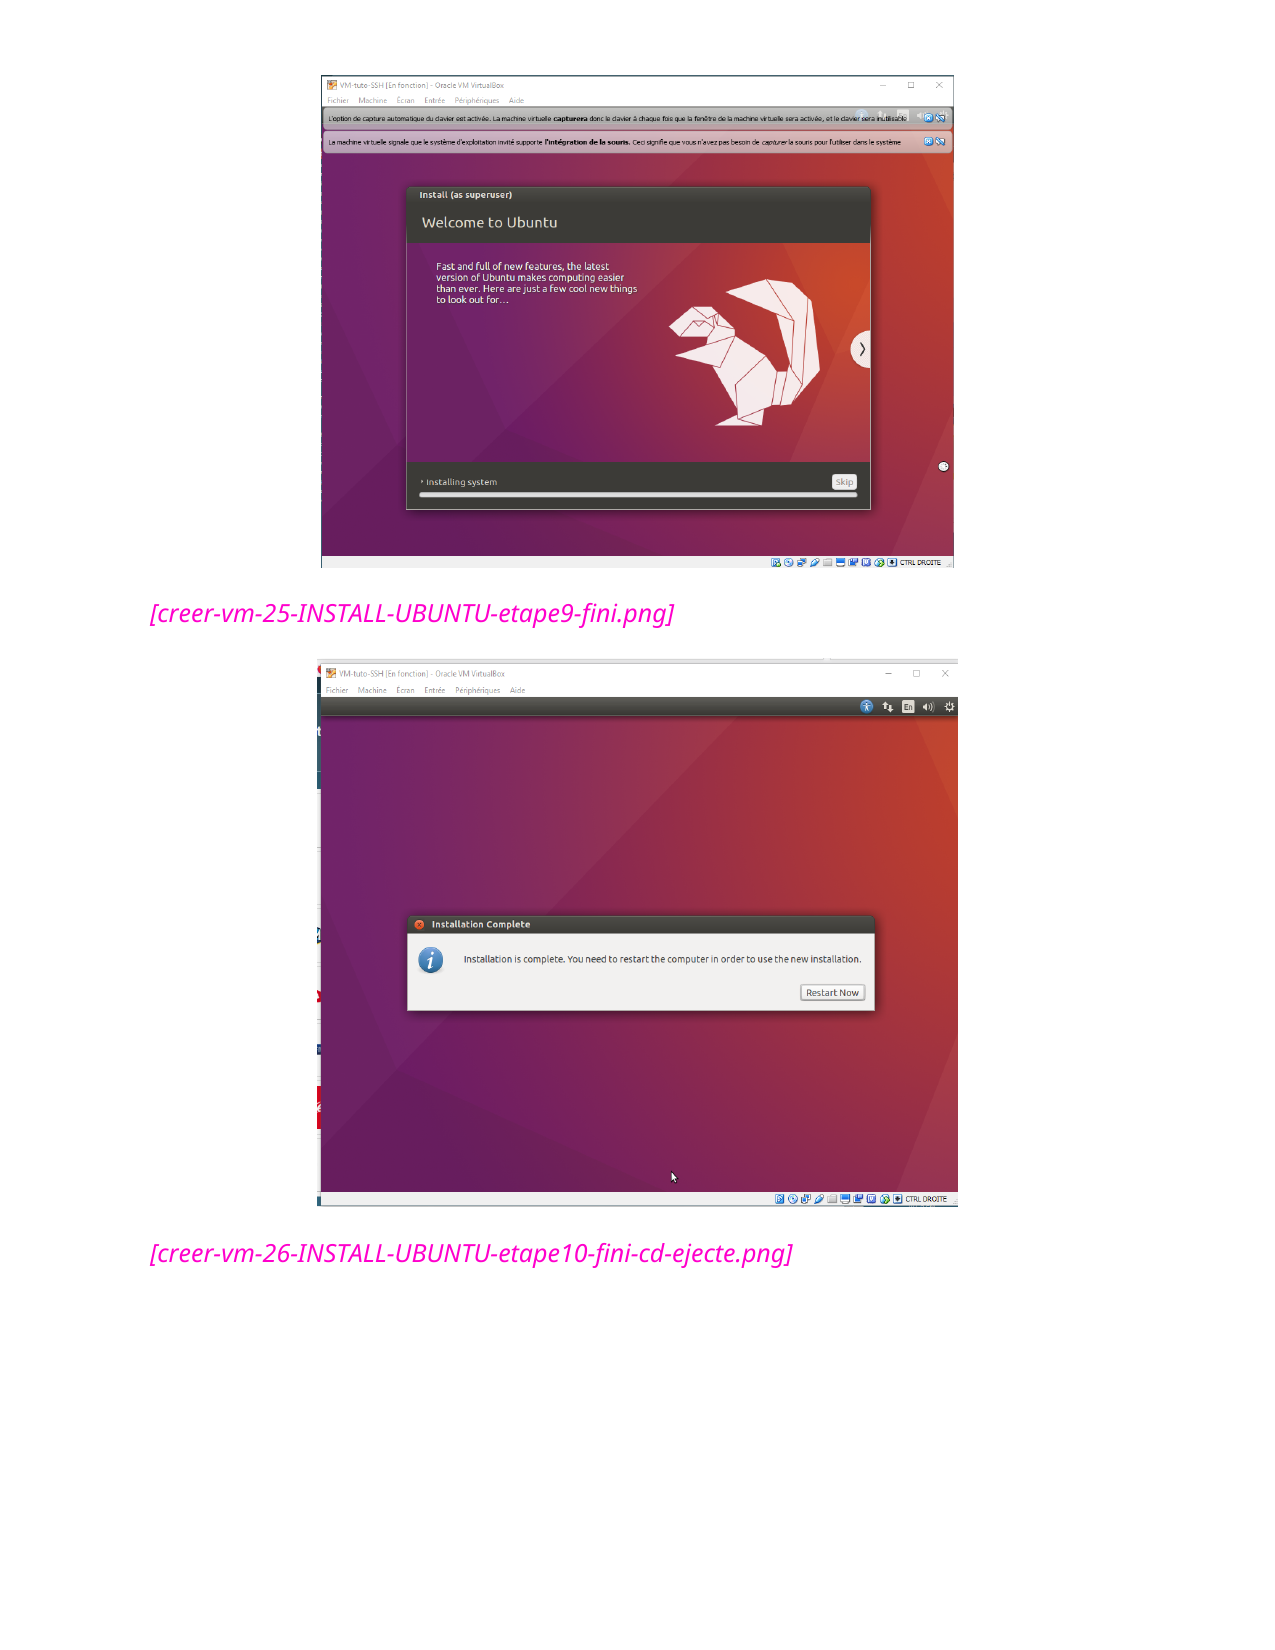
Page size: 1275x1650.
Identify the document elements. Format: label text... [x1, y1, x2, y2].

text [creer-vm-26-INSTALL-UBUNTU-etape10-fini-cd-ejecte.png] [150, 1235, 1125, 1269]
text [creer-vm-25-INSTALL-UBUNTU-etape9-fini.png] [150, 596, 1125, 630]
picture [317, 658, 958, 1207]
picture [321, 75, 954, 568]
